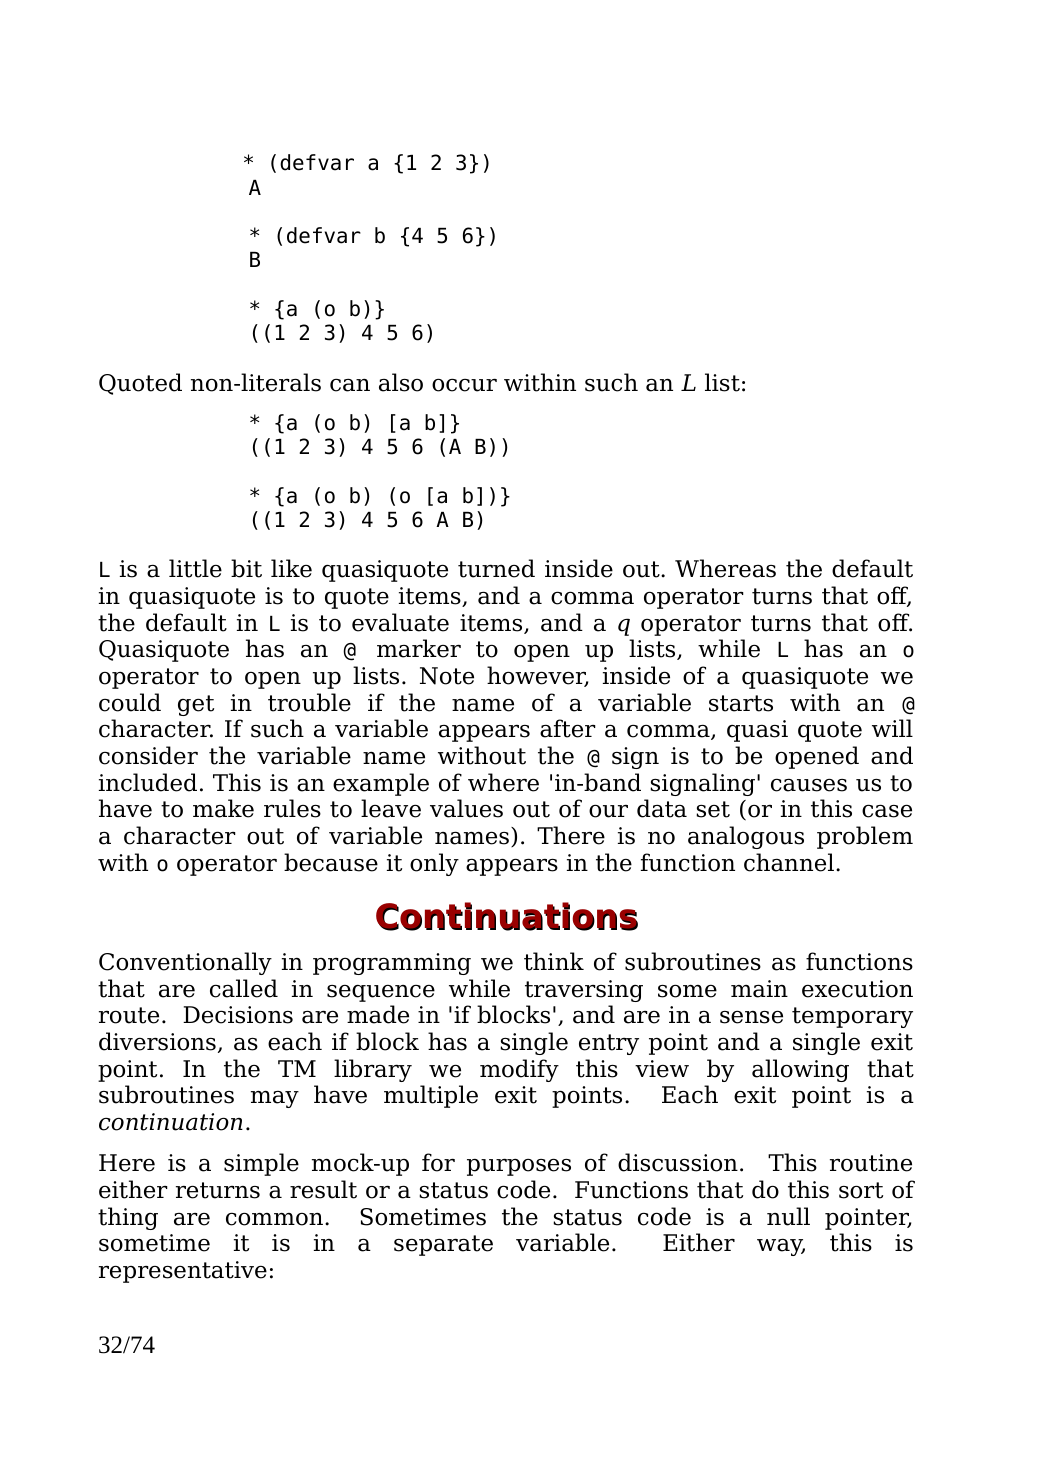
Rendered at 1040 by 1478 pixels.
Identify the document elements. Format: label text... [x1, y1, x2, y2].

text * {a (o b) (o [a b])} [98, 484, 914, 508]
text Here is a simple mock-up for purposes of discussion. This routine either returns a result or a status code. Functions that do this sort of thing are common. Sometimes the status code is a null pointer, sometime it is in a separate variable. Either way, this is representative: [98, 1150, 914, 1284]
text Quoted non-literals can also occur within such an L list: [98, 370, 914, 396]
subtitle Continuations [98, 897, 914, 937]
text * {a (o b) [a b]} [98, 411, 914, 435]
text * {a (o b)} [98, 297, 914, 321]
text ((1 2 3) 4 5 6 A B) [98, 508, 914, 532]
text * (defvar a {1 2 3}) [98, 147, 914, 176]
text A [98, 176, 914, 200]
text B [98, 248, 914, 273]
text ((1 2 3) 4 5 6) [98, 321, 914, 346]
text Conventionally in programming we think of subroutines as functions that are called in sequence while traversing some main execution route. Decisions are made in 'if blocks', and are in a sense temporary diversions, as each if block has a single entry point and a single exit point. In the TM library we modify this view by allowing that subroutines may have multiple exit points. Each exit point is a continuation. [98, 949, 914, 1136]
text ((1 2 3) 4 5 6 (A B)) [98, 435, 914, 459]
text * (defvar b {4 5 6}) [98, 224, 914, 248]
text L is a little bit like quasiquote turned inside out. Whereas the default in quasiquote is to quote items, and a comma operator turns that off, the default in L is to evaluate items, and a q operator turns that off. Quasiquote has an @ marker to open up lists, while L has an o operator to open up lists. Note however, inside of a quasiquote we could get in trouble if the name of a variable starts with an @ character. If such a variable appears after a comma, quasi quote will consider the variable name without the @ sign is to be opened and included. This is an example of where 'in-band signaling' causes us to have to make rules to leave values out of our data set (or in this case a character out of variable names). There is no analogous problem with o operator because it only appears in the function channel. [98, 557, 914, 877]
